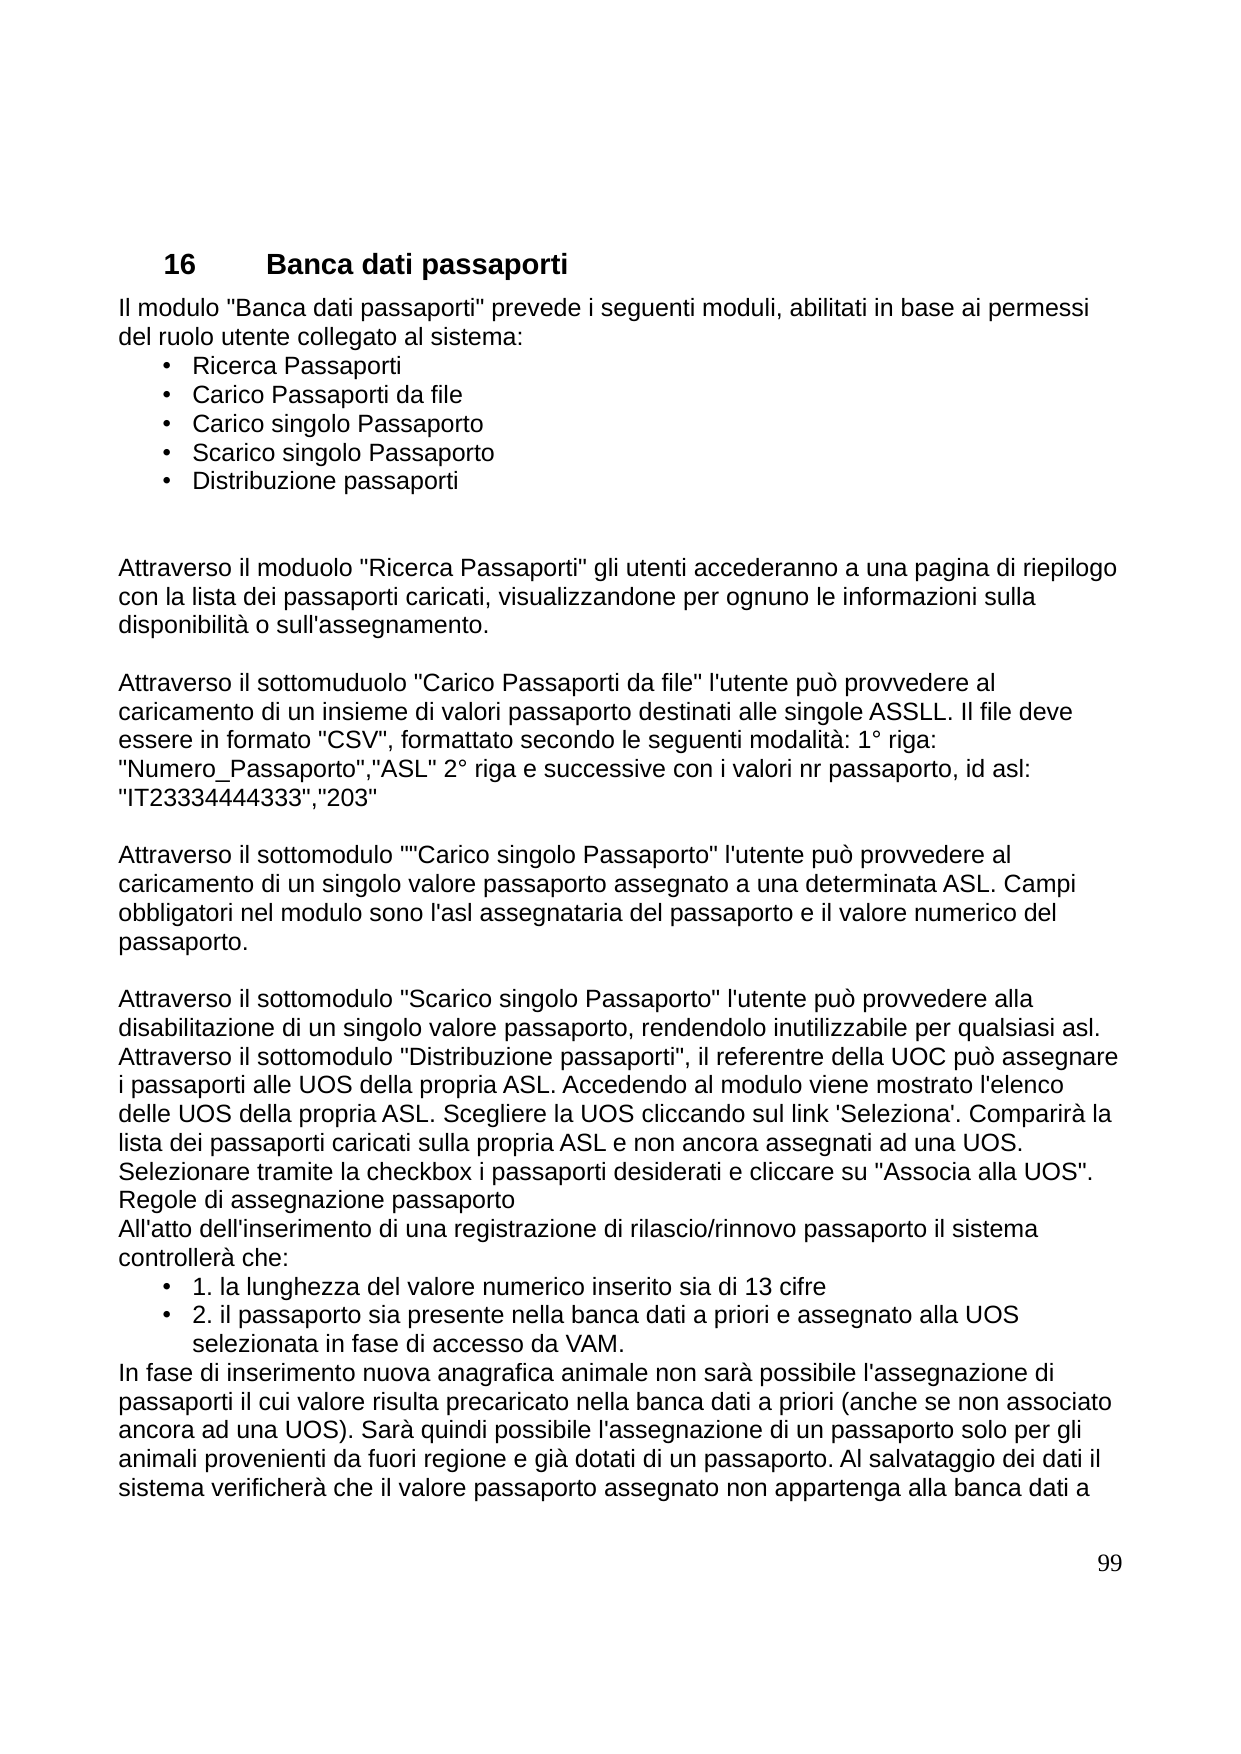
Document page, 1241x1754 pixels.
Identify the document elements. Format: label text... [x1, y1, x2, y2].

list 1. la lunghezza del valore numerico inserito sia di 13 cifre [162, 1271, 1122, 1300]
text In fase di inserimento nuova anagrafica animale non sarà possibile l'assegnazione di passaporti il cui valore risulta precaricato nella banca dati a priori (anche se non associato ancora ad una UOS). Sarà quindi possibile l'assegnazione di un passaporto solo per gli animali provenienti da fuori regione e già dotati di un passaporto. Al salvataggio dei dati il sistema verificherà che il valore passaporto assegnato non appartenga alla banca dati a [118, 1358, 1122, 1502]
list Scarico singolo Passaporto [162, 437, 1122, 466]
text Attraverso il moduolo "Ricerca Passaporti" gli utenti accederanno a una pagina di riepilogo con la lista dei passaporti caricati, visualizzandone per ognuno le informazioni sulla disponibilità o sull'assegnamento. Attraverso il sottomuduolo "Carico Passaporti da file" l'utente può provvedere al caricamento di un insieme di valori passaporto destinati alle singole ASSLL. Il file deve essere in formato "CSV", formattato secondo le seguenti modalità: 1° riga: "Numero_Passaporto","ASL" 2° riga e successive con i valori nr passaporto, id asl: "IT23334444333","203" [118, 495, 1122, 811]
list Distribuzione passaporti [162, 466, 1122, 495]
list Ricerca Passaporti [162, 351, 1122, 380]
text Attraverso il sottomodulo ""Carico singolo Passaporto" l'utente può provvedere al caricamento di un singolo valore passaporto assegnato a una determinata ASL. Campi obbligatori nel modulo sono l'asl assegnataria del passaporto e il valore numerico del passaporto. [118, 811, 1122, 955]
list Carico singolo Passaporto [162, 409, 1122, 437]
list Carico Passaporti da file [162, 380, 1122, 409]
text Attraverso il sottomodulo "Scarico singolo Passaporto" l'utente può provvedere alla disabilitazione di un singolo valore passaporto, rendendolo inutilizzabile per qualsiasi asl. [118, 955, 1122, 1041]
text All'atto dell'inserimento di una registrazione di rilascio/rinnovo passaporto il sistema controllerà che: [118, 1214, 1122, 1271]
list 2. il passaporto sia presente nella banca dati a priori e assegnato alla UOS selezionata in fase di accesso da VAM. [162, 1300, 1122, 1358]
text Regole di assegnazione passaporto [118, 1185, 1122, 1214]
text Il modulo "Banca dati passaporti" prevede i seguenti moduli, abilitati in base ai permessi del ruolo utente collegato al sistema: [118, 293, 1122, 351]
subtitle Banca dati passaporti [155, 247, 1122, 281]
text Attraverso il sottomodulo "Distribuzione passaporti", il referentre della UOC può assegnare i passaporti alle UOS della propria ASL. Accedendo al modulo viene mostrato l'elenco delle UOS della propria ASL. Scegliere la UOS cliccando sul link 'Seleziona'. Comparirà la lista dei passaporti caricati sulla propria ASL e non ancora assegnati ad una UOS. Selezionare tramite la checkbox i passaporti desiderati e cliccare su "Associa alla UOS". [118, 1041, 1122, 1185]
